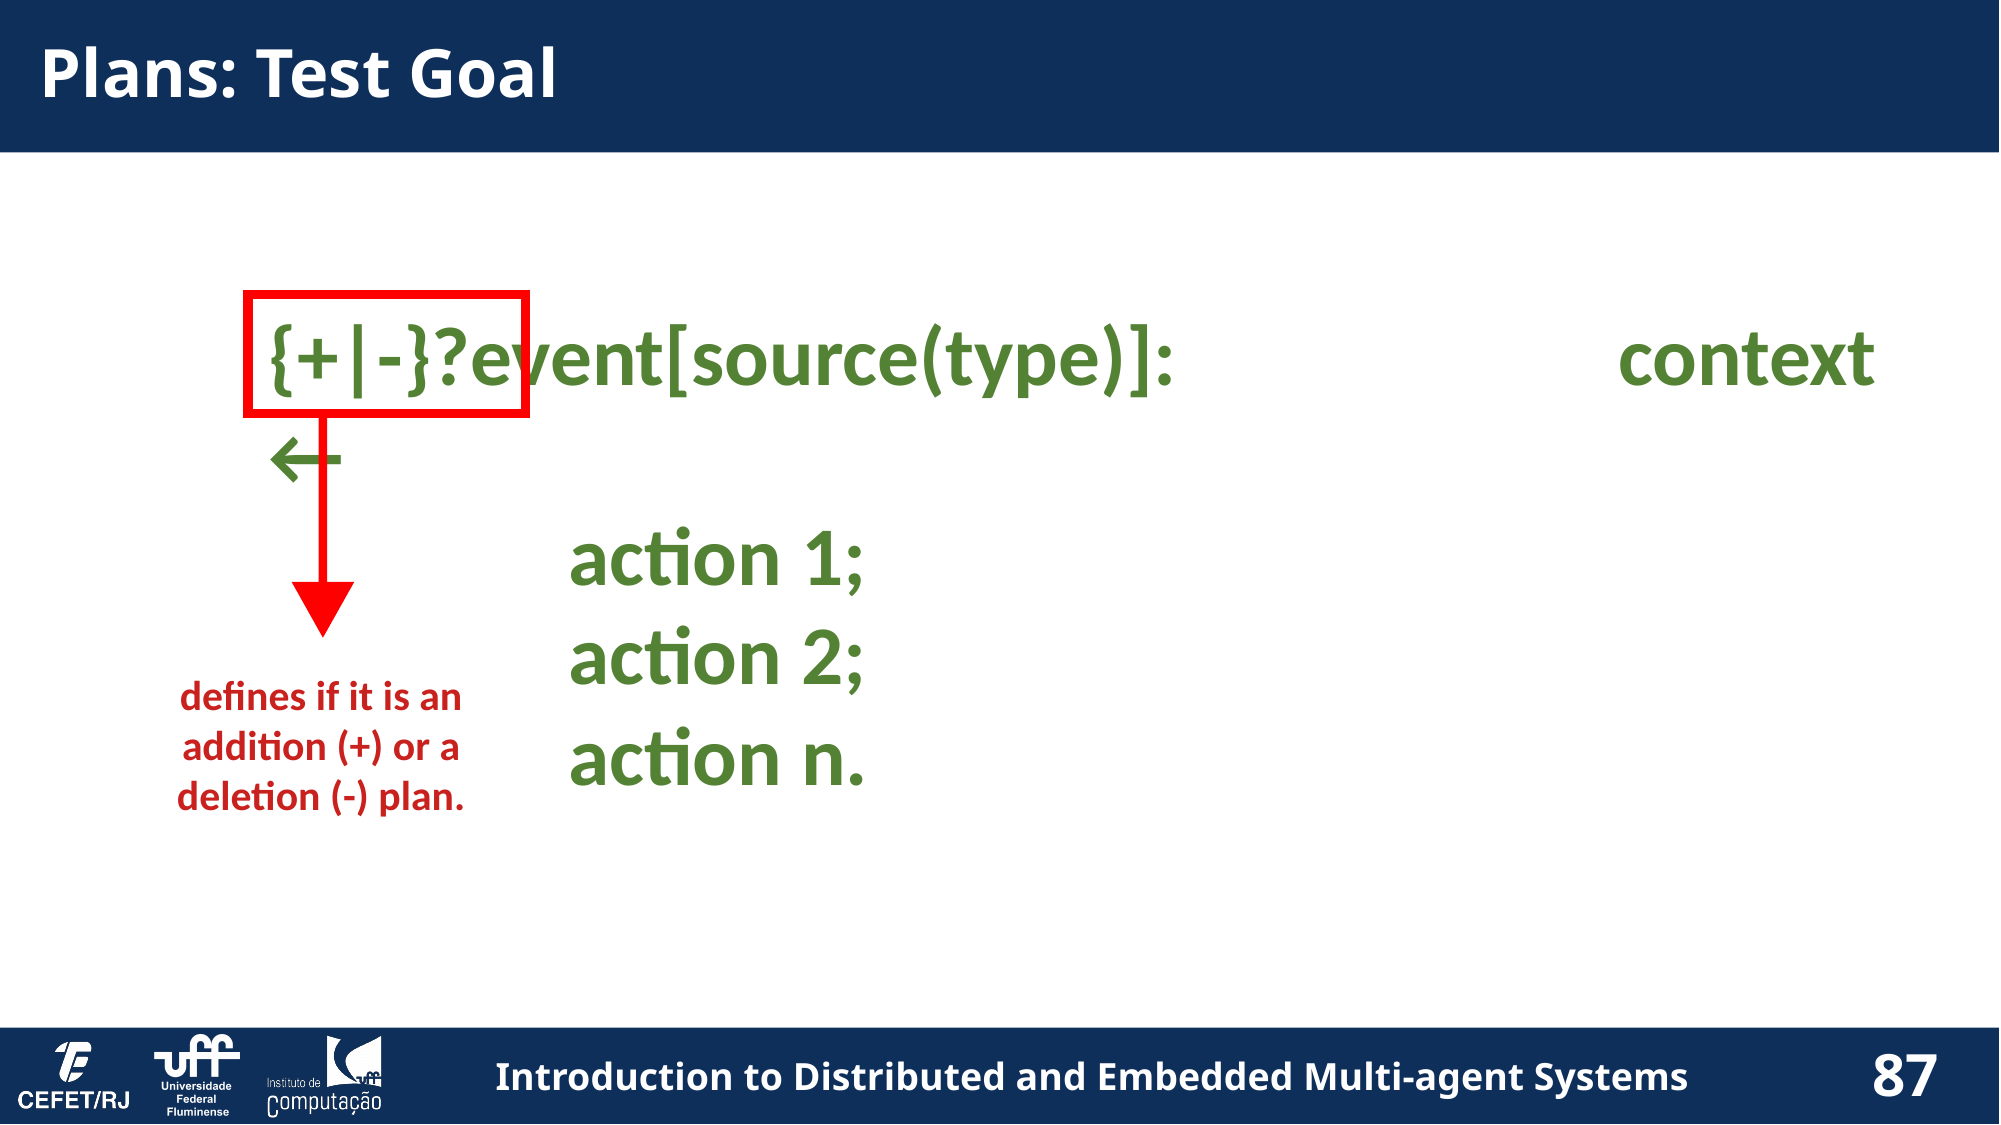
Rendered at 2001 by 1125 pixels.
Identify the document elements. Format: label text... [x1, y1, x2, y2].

picture [265, 1033, 383, 1118]
text_box Plans: Test Goal [25, 23, 1999, 119]
text_box defines if it is an addition (+) or a deletion (-) plan. [118, 661, 525, 827]
text_box {+|-}?event[source(type)]: context ← action 1; action 2; action n. [253, 299, 521, 409]
picture [153, 1033, 241, 1121]
picture [18, 1021, 129, 1125]
text_box [291, 413, 355, 638]
text_box {+|-}?event[source(type)]: context ← action 1; action 2; action n. [253, 294, 1908, 810]
